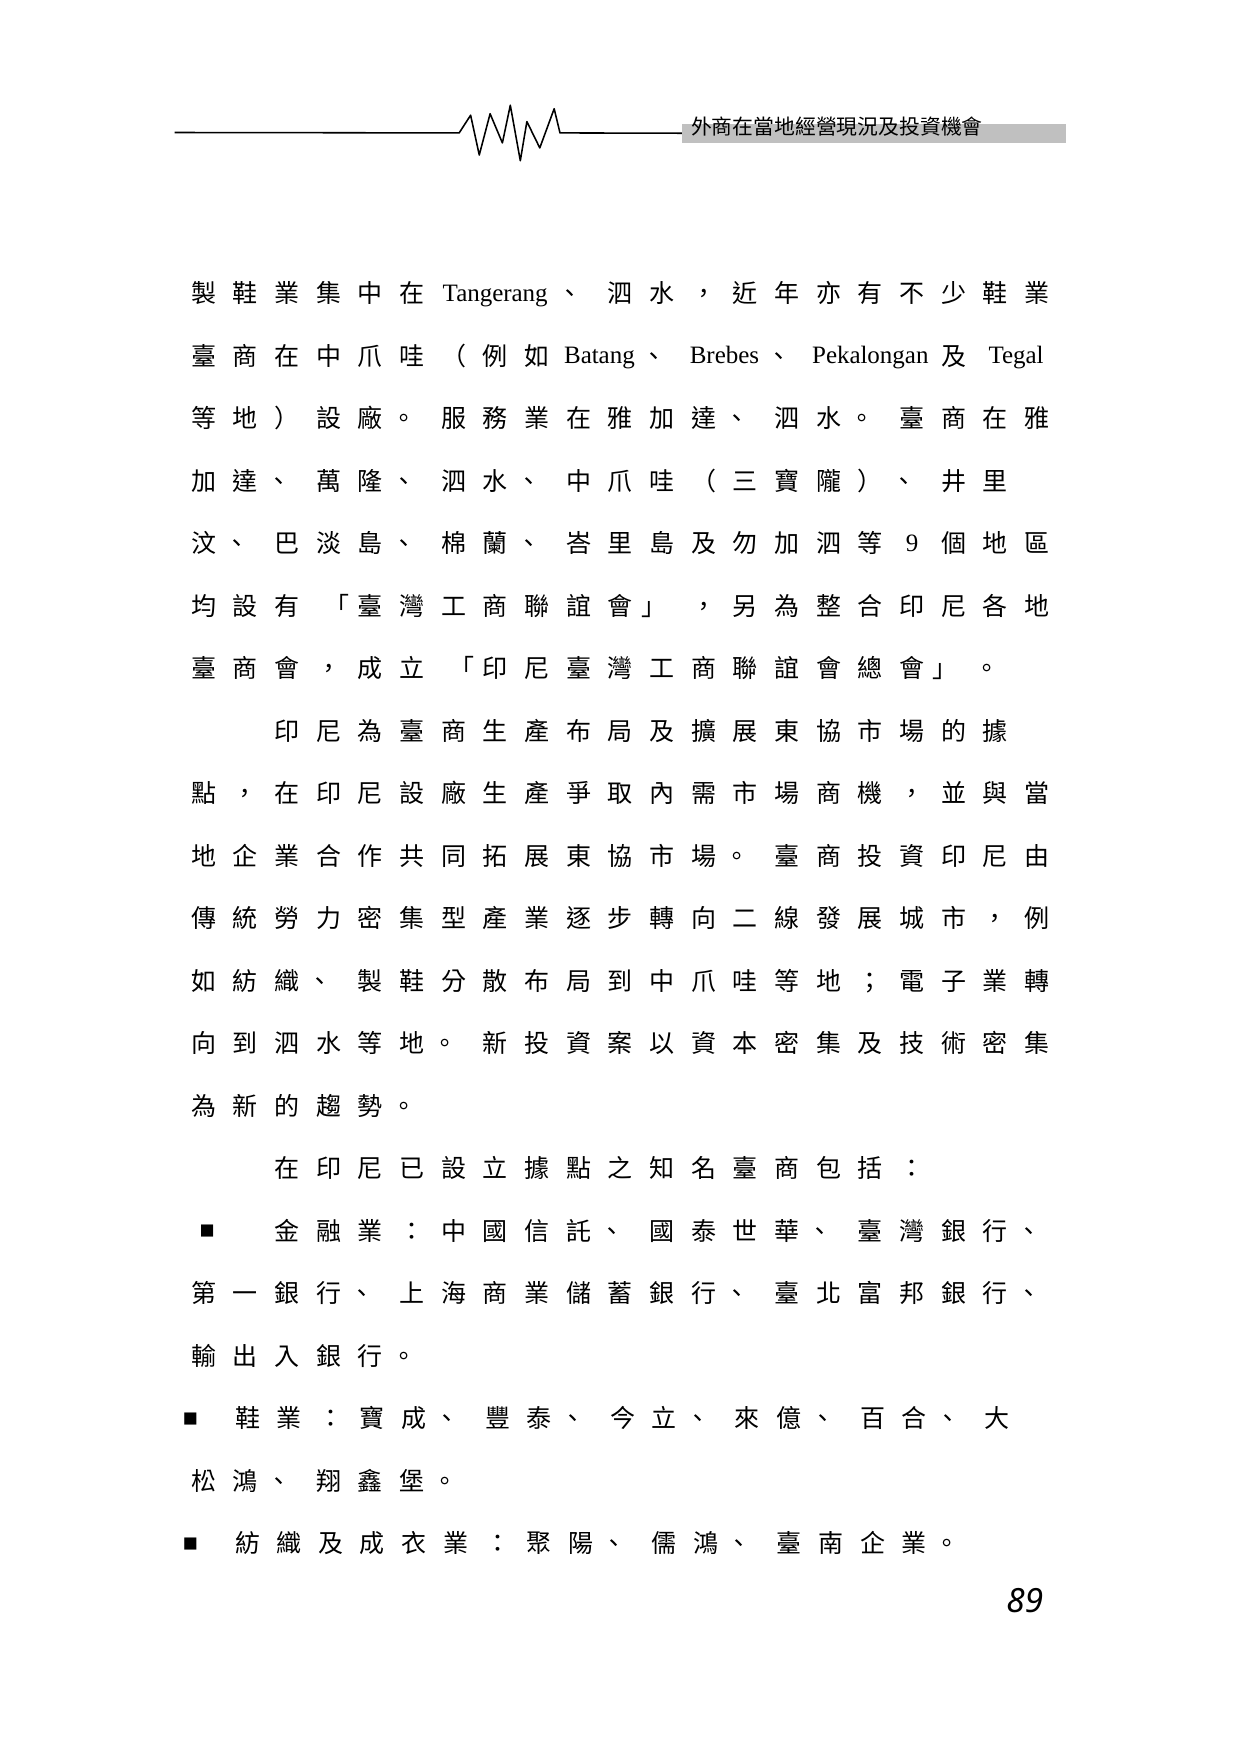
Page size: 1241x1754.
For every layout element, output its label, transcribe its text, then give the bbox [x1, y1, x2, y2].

text 印尼為臺商生產布局及擴展東協市場的據點，在印尼設廠生產爭取內需市場商機，並與當地企業合作共同拓展東協市場。臺商投資印尼由傳統勞力密集型產業逐步轉向二線發展城市，例如紡織、製鞋分散布局到中爪哇等地；電子業轉向到泗水等地。新投資案以資本密集及技術密集為新的趨勢。 [183, 688, 1058, 1125]
text 製鞋業集中在Tangerang、泗水，近年亦有不少鞋業臺商在中爪哇（例如Batang、Brebes、Pekalongan及Tegal等地）設廠。服務業在雅加達、泗水。臺商在雅加達、萬隆、泗水、中爪哇（三寶隴）、井里汶、巴淡島、棉蘭、峇里島及勿加泗等9個地區均設有「臺灣工商聯誼會」，另為整合印尼各地臺商會，成立「印尼臺灣工商聯誼會總會」。 [183, 250, 1058, 688]
text ■ 鞋業：寶成、豐泰、今立、來億、百合、大松鴻、翔鑫堡。 [134, 1375, 1058, 1500]
text ■ 金融業：中國信託、國泰世華、臺灣銀行、第一銀行、上海商業儲蓄銀行、臺北富邦銀行、輸出入銀行。 [134, 1188, 1058, 1375]
text ■ 紡織及成衣業：聚陽、儒鴻、臺南企業。 [134, 1500, 1058, 1563]
text 在印尼已設立據點之知名臺商包括： [183, 1125, 1058, 1188]
